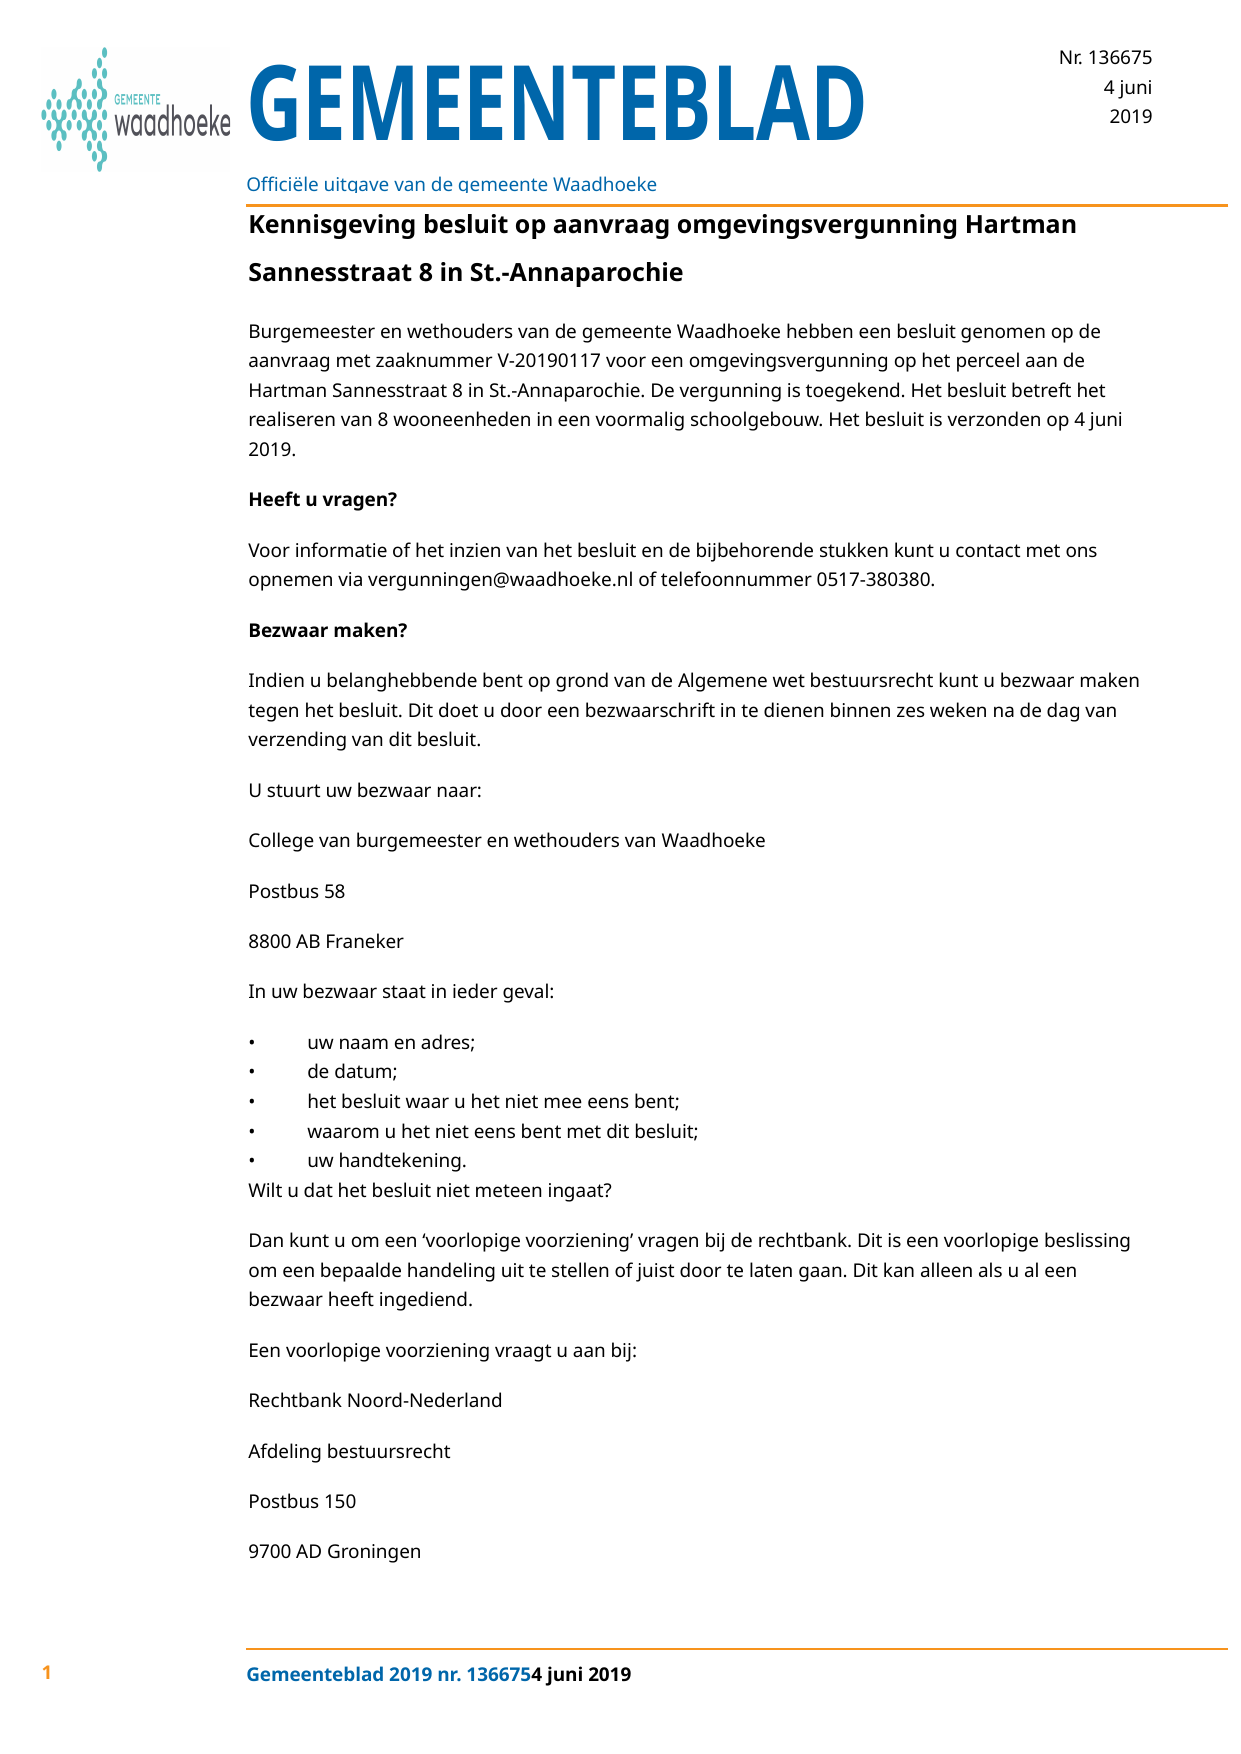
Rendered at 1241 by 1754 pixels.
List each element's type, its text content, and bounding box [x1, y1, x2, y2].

text Wilt u dat het besluit niet meteen ingaat? [248, 1177, 1152, 1203]
text In uw bezwaar staat in ieder geval: [248, 979, 1152, 1004]
text Dan kunt u om een ‘voorlopige voorziening’ vragen bij de rechtbank. Dit is een voorlopige beslissing om een bepaalde handeling uit te stellen of juist door te laten gaan. Dit kan alleen als u al een bezwaar heeft ingediend. [248, 1227, 1152, 1312]
text U stuurt uw bezwaar naar: [248, 777, 1152, 803]
text Burgemeester en wethouders van de gemeente Waadhoeke hebben een besluit genomen op de aanvraag met zaaknummer V-20190117 voor een omgevingsvergunning op het perceel aan de Hartman Sannesstraat 8 in St.-Annaparochie. De vergunning is toegekend. Het besluit betreft het realiseren van 8 wooneenheden in een voormalig schoolgebouw. Het besluit is verzonden op 4 juni 2019. [248, 318, 1152, 462]
list de datum; [248, 1059, 1152, 1084]
list uw naam en adres; [248, 1029, 1152, 1055]
text College van burgemeester en wethouders van Waadhoeke [248, 827, 1152, 853]
text Heeft u vragen? [248, 487, 1152, 512]
text Postbus 58 [248, 878, 1152, 904]
text Een voorlopige voorziening vraagt u aan bij: [248, 1337, 1152, 1363]
text Rechtbank Noord-Nederland [248, 1387, 1152, 1413]
text 9700 AD Groningen [248, 1539, 1152, 1564]
list het besluit waar u het niet mee eens bent; [248, 1088, 1152, 1114]
text Afdeling bestuursrecht [248, 1438, 1152, 1464]
text Bezwaar maken? [248, 617, 1152, 643]
text 8800 AB Franeker [248, 928, 1152, 954]
text Kennisgeving besluit op aanvraag omgevingsvergunning Hartman Sannesstraat 8 in St.-Annaparochie [248, 207, 1152, 288]
text Indien u belanghebbende bent op grond van de Algemene wet bestuursrecht kunt u bezwaar maken tegen het besluit. Dit doet u door een bezwaarschrift in te dienen binnen zes weken na de dag van verzending van dit besluit. [248, 667, 1152, 752]
list uw handtekening. [248, 1147, 1152, 1173]
text Postbus 150 [248, 1488, 1152, 1514]
text Voor informatie of het inzien van het besluit en de bijbehorende stukken kunt u contact met ons opnemen via vergunningen@waadhoeke.nl of telefoonnummer 0517-380380. [248, 537, 1152, 592]
picture [41, 47, 231, 172]
list waarom u het niet eens bent met dit besluit; [248, 1118, 1152, 1144]
